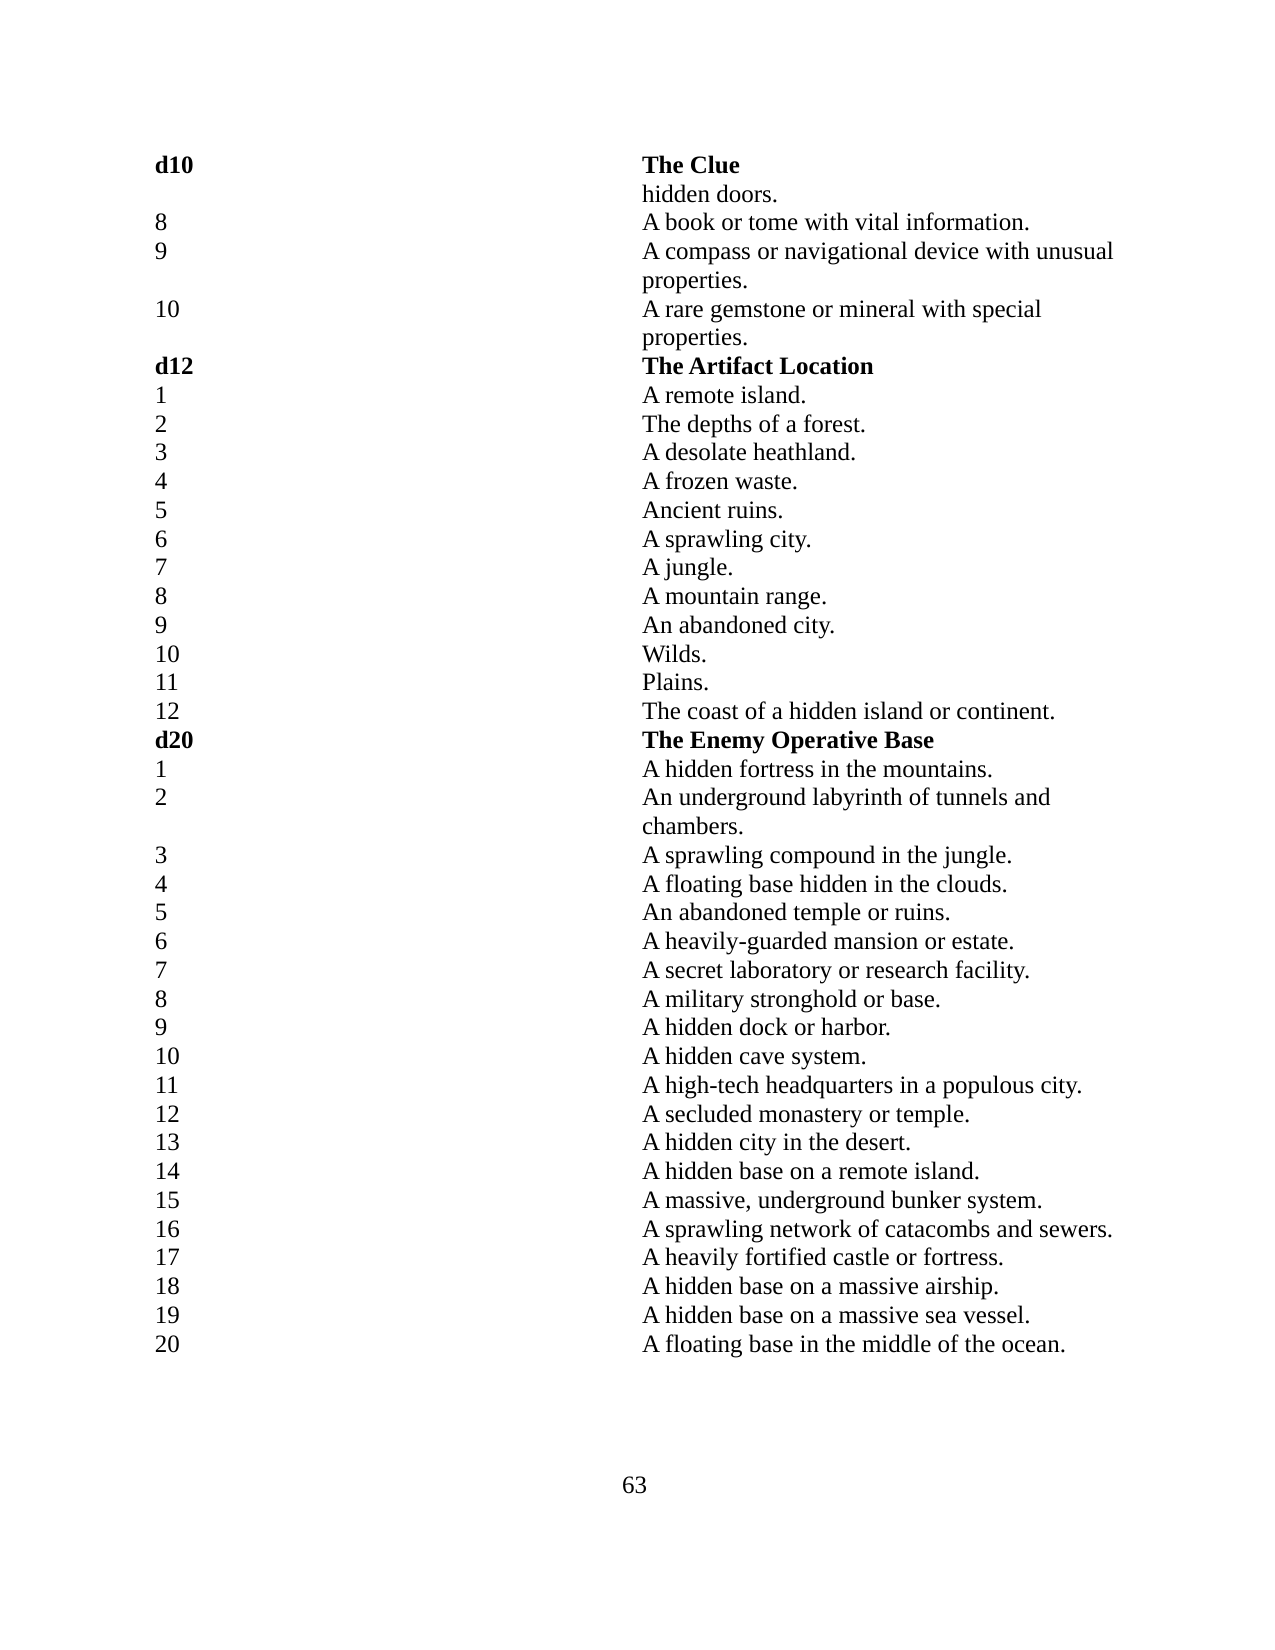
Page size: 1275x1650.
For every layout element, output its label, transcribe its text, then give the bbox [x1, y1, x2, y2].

table_cell 8 [150, 984, 637, 1012]
table_cell A rare gemstone or mineral with special properties. [638, 294, 1125, 351]
table_cell 19 [150, 1300, 637, 1329]
table_cell An underground labyrinth of tunnels and chambers. [638, 783, 1125, 840]
table_cell 9 [150, 610, 637, 639]
table_cell A sprawling network of catacombs and sewers. [638, 1214, 1125, 1242]
table_cell A hidden base on a massive airship. [638, 1271, 1125, 1300]
table_cell 3 [150, 438, 637, 466]
table_cell Plains. [638, 668, 1125, 696]
table_cell 7 [150, 955, 637, 984]
table_cell 5 [150, 495, 637, 524]
table_cell 13 [150, 1128, 637, 1156]
table_cell 9 [150, 236, 637, 294]
table_cell 12 [150, 696, 637, 725]
table_header d20 [150, 725, 637, 754]
table_cell 20 [150, 1329, 637, 1357]
table_cell 17 [150, 1243, 637, 1271]
table_cell 3 [150, 840, 637, 869]
table_cell An abandoned temple or ruins. [638, 898, 1125, 926]
table_cell 8 [150, 208, 637, 236]
table_cell A floating base hidden in the clouds. [638, 869, 1125, 897]
table_header The Artifact Location [638, 351, 1125, 380]
table_header The Enemy Operative Base [638, 725, 1125, 754]
table_cell 6 [150, 926, 637, 955]
table_cell A secret laboratory or research facility. [638, 955, 1125, 984]
table_cell 1 [150, 754, 637, 782]
table_cell A desolate heathland. [638, 438, 1125, 466]
table_cell 15 [150, 1185, 637, 1214]
table_cell 2 [150, 409, 637, 437]
table_cell 1 [150, 380, 637, 409]
table_cell 11 [150, 1070, 637, 1099]
table_cell Wilds. [638, 639, 1125, 667]
table_cell A high-tech headquarters in a populous city. [638, 1070, 1125, 1099]
table_cell A heavily-guarded mansion or estate. [638, 926, 1125, 955]
table_cell A heavily fortified castle or fortress. [638, 1243, 1125, 1271]
table_cell Ancient ruins. [638, 495, 1125, 524]
table_cell A secluded monastery or temple. [638, 1099, 1125, 1127]
table_cell 2 [150, 783, 637, 840]
table_cell A book or tome with vital information. [638, 208, 1125, 236]
table_cell The depths of a forest. [638, 409, 1125, 437]
table_cell A remote island. [638, 380, 1125, 409]
table_cell 14 [150, 1156, 637, 1185]
table_cell A hidden base on a remote island. [638, 1156, 1125, 1185]
table_cell 7 [150, 553, 637, 581]
table_cell 4 [150, 869, 637, 897]
table_cell A hidden base on a massive sea vessel. [638, 1300, 1125, 1329]
table_cell 5 [150, 898, 637, 926]
table_cell [150, 179, 637, 207]
table_cell 4 [150, 466, 637, 495]
table_cell A hidden city in the desert. [638, 1128, 1125, 1156]
table_cell 6 [150, 524, 637, 552]
table_cell The coast of a hidden island or continent. [638, 696, 1125, 725]
table_header d12 [150, 351, 637, 380]
table_cell A hidden dock or harbor. [638, 1013, 1125, 1041]
table_cell A frozen waste. [638, 466, 1125, 495]
table_cell A sprawling city. [638, 524, 1125, 552]
table_cell 16 [150, 1214, 637, 1242]
table_cell A hidden fortress in the mountains. [638, 754, 1125, 782]
table_cell An abandoned city. [638, 610, 1125, 639]
table_cell 11 [150, 668, 637, 696]
table_cell 9 [150, 1013, 637, 1041]
table_cell A compass or navigational device with unusual properties. [638, 236, 1125, 294]
table_cell 18 [150, 1271, 637, 1300]
table_cell A sprawling compound in the jungle. [638, 840, 1125, 869]
table_cell A military stronghold or base. [638, 984, 1125, 1012]
table_cell A massive, underground bunker system. [638, 1185, 1125, 1214]
table_cell A floating base in the middle of the ocean. [638, 1329, 1125, 1357]
table_cell 10 [150, 294, 637, 351]
table_cell 10 [150, 639, 637, 667]
table_cell 8 [150, 581, 637, 610]
table_header d10 [150, 150, 637, 179]
table_header The Clue [638, 150, 1125, 179]
table_cell 12 [150, 1099, 637, 1127]
table_cell A mountain range. [638, 581, 1125, 610]
table_cell A jungle. [638, 553, 1125, 581]
table_cell A hidden cave system. [638, 1041, 1125, 1070]
table_cell 10 [150, 1041, 637, 1070]
table_cell hidden doors. [638, 179, 1125, 207]
